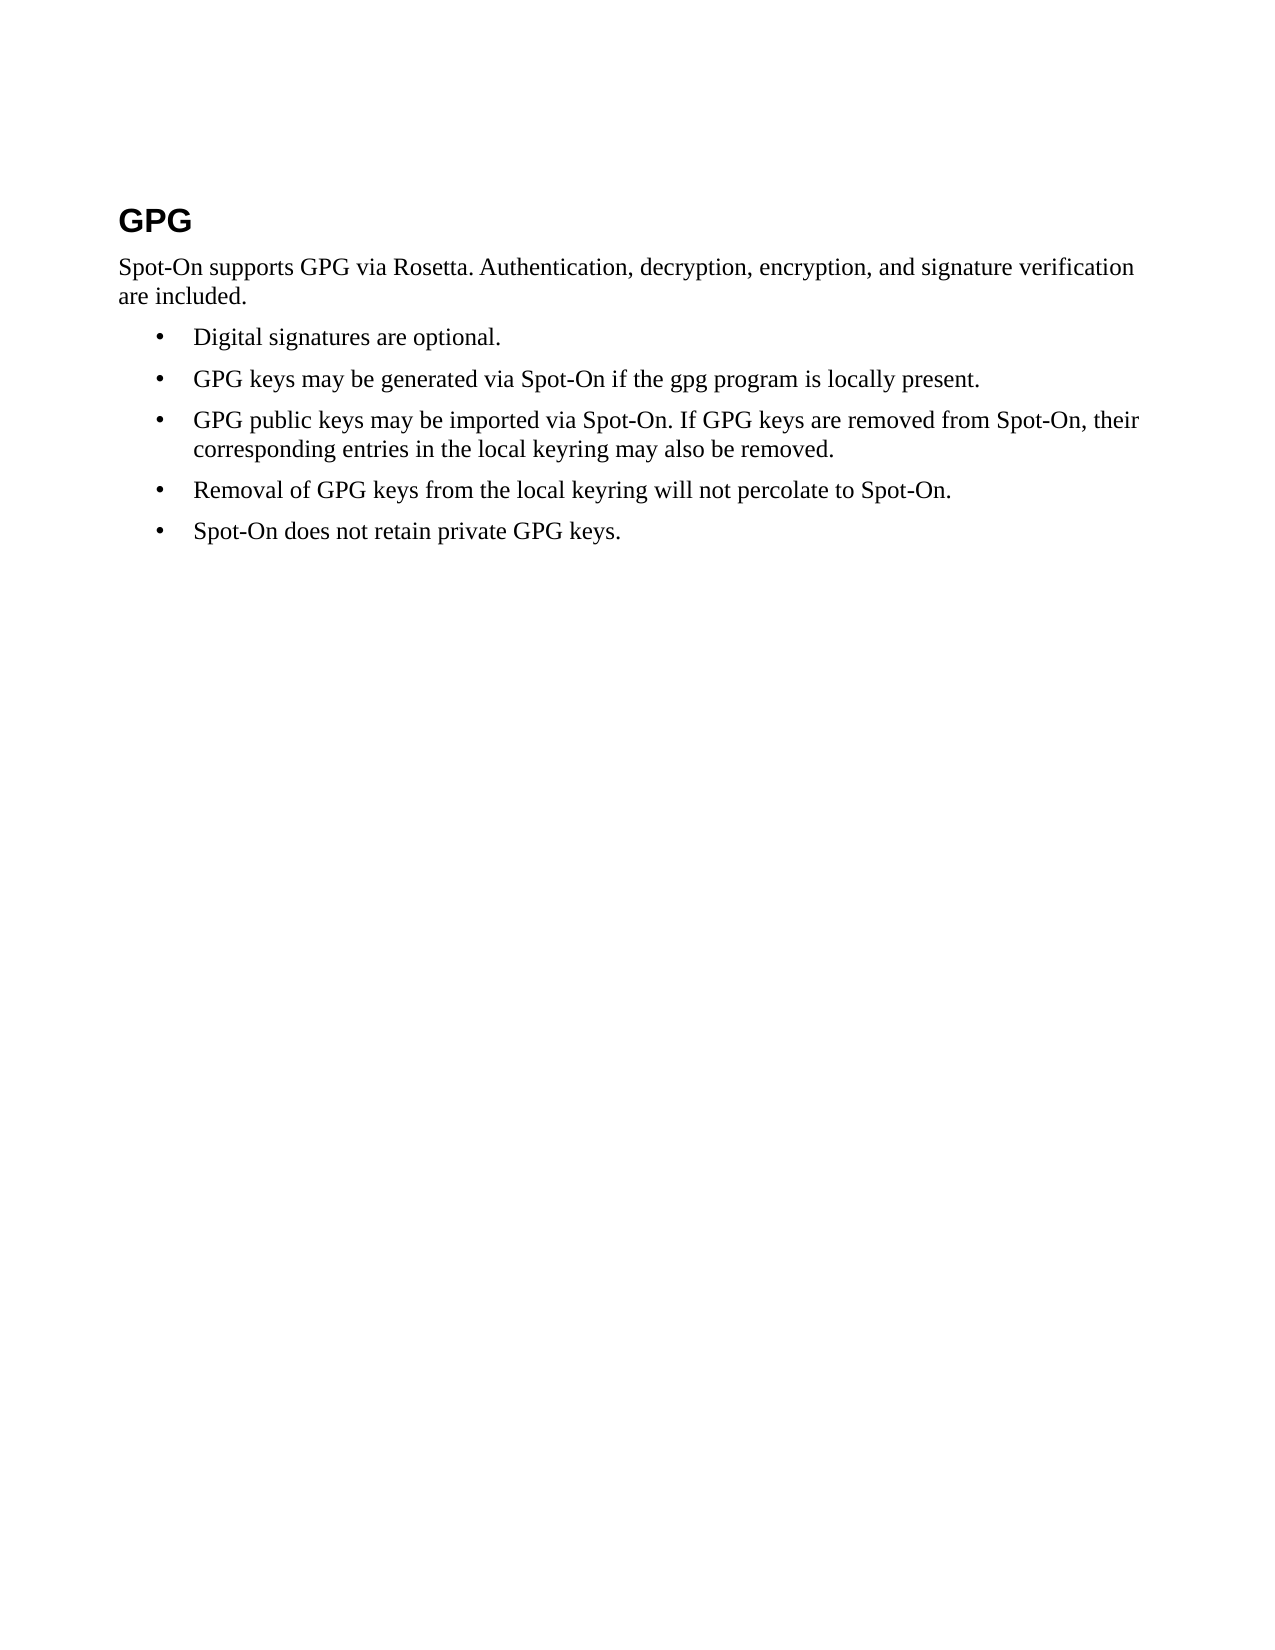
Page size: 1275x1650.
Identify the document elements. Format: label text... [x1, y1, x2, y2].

subtitle GPG [118, 201, 1157, 240]
text Spot-On supports GPG via Rosetta. Authentication, decryption, encryption, and signature verification are included. [118, 252, 1157, 310]
list Digital signatures are optional. [156, 322, 1157, 351]
list Spot-On does not retain private GPG keys. [156, 516, 1157, 545]
list Removal of GPG keys from the local keyring will not percolate to Spot-On. [156, 475, 1157, 504]
list GPG public keys may be imported via Spot-On. If GPG keys are removed from Spot-On, their corresponding entries in the local keyring may also be removed. [156, 405, 1157, 462]
list GPG keys may be generated via Spot-On if the gpg program is locally present. [156, 364, 1157, 392]
